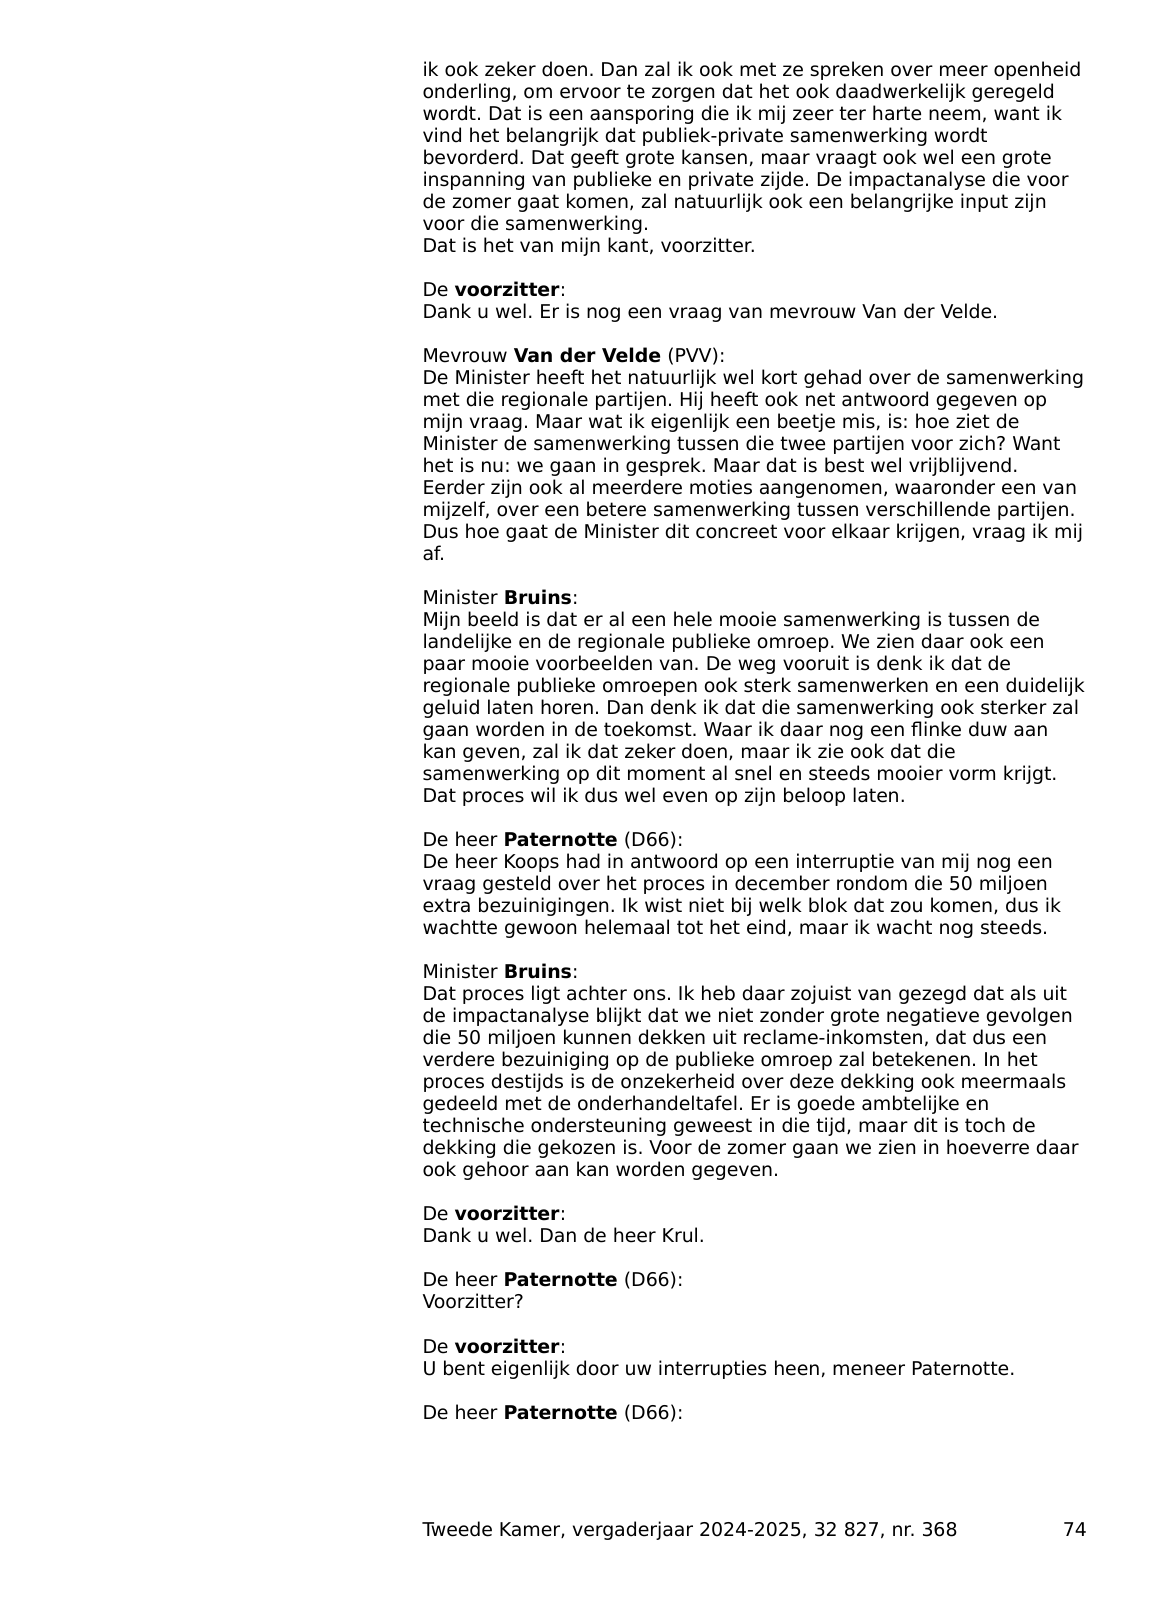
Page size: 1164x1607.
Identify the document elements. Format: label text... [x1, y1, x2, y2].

text Mijn beeld is dat er al een hele mooie samenwerking is tussen de landelijke en de regionale publieke omroep. We zien daar ook een paar mooie voorbeelden van. De weg vooruit is denk ik dat de regionale publieke omroepen ook sterk samenwerken en een duidelijk geluid laten horen. Dan denk ik dat die samenwerking ook sterker zal gaan worden in de toekomst. Waar ik daar nog een flinke duw aan kan geven, zal ik dat zeker doen, maar ik zie ook dat die samenwerking op dit moment al snel en steeds mooier vorm krijgt. Dat proces wil ik dus wel even op zijn beloop laten. [422, 609, 1087, 807]
text De heer Paternotte (D66): [422, 1269, 1087, 1291]
text U bent eigenlijk door uw interrupties heen, meneer Paternotte. [422, 1357, 1087, 1379]
text Minister Bruins: [422, 587, 1087, 609]
text Dat proces ligt achter ons. Ik heb daar zojuist van gezegd dat als uit de impactanalyse blijkt dat we niet zonder grote negatieve gevolgen die 50 miljoen kunnen dekken uit reclame-inkomsten, dat dus een verdere bezuiniging op de publieke omroep zal betekenen. In het proces destijds is de onzekerheid over deze dekking ook meermaals gedeeld met de onderhandeltafel. Er is goede ambtelijke en technische ondersteuning geweest in die tijd, maar dit is toch de dekking die gekozen is. Voor de zomer gaan we zien in hoeverre daar ook gehoor aan kan worden gegeven. [422, 983, 1087, 1181]
text De heer Koops had in antwoord op een interruptie van mij nog een vraag gesteld over het proces in december rondom die 50 miljoen extra bezuinigingen. Ik wist niet bij welk blok dat zou komen, dus ik wachtte gewoon helemaal tot het eind, maar ik wacht nog steeds. [422, 851, 1087, 939]
text Dank u wel. Dan de heer Krul. [422, 1225, 1087, 1247]
text De Minister heeft het natuurlijk wel kort gehad over de samenwerking met die regionale partijen. Hij heeft ook net antwoord gegeven op mijn vraag. Maar wat ik eigenlijk een beetje mis, is: hoe ziet de Minister de samenwerking tussen die twee partijen voor zich? Want het is nu: we gaan in gesprek. Maar dat is best wel vrijblijvend. Eerder zijn ook al meerdere moties aangenomen, waaronder een van mijzelf, over een betere samenwerking tussen verschillende partijen. Dus hoe gaat de Minister dit concreet voor elkaar krijgen, vraag ik mij af. [422, 367, 1087, 565]
text Minister Bruins: [422, 961, 1087, 983]
text Mevrouw Van der Velde (PVV): [422, 345, 1087, 367]
text Voorzitter? [422, 1291, 1087, 1313]
text Dank u wel. Er is nog een vraag van mevrouw Van der Velde. [422, 301, 1087, 323]
text Dat is het van mijn kant, voorzitter. [422, 235, 1087, 257]
text De voorzitter: [422, 279, 1087, 301]
text De voorzitter: [422, 1203, 1087, 1225]
text De voorzitter: [422, 1336, 1087, 1357]
text ik ook zeker doen. Dan zal ik ook met ze spreken over meer openheid onderling, om ervoor te zorgen dat het ook daadwerkelijk geregeld wordt. Dat is een aansporing die ik mij zeer ter harte neem, want ik vind het belangrijk dat publiek-private samenwerking wordt bevorderd. Dat geeft grote kansen, maar vraagt ook wel een grote inspanning van publieke en private zijde. De impactanalyse die voor de zomer gaat komen, zal natuurlijk ook een belangrijke input zijn voor die samenwerking. [422, 59, 1087, 235]
text De heer Paternotte (D66): [422, 1402, 1087, 1424]
text De heer Paternotte (D66): [422, 829, 1087, 851]
